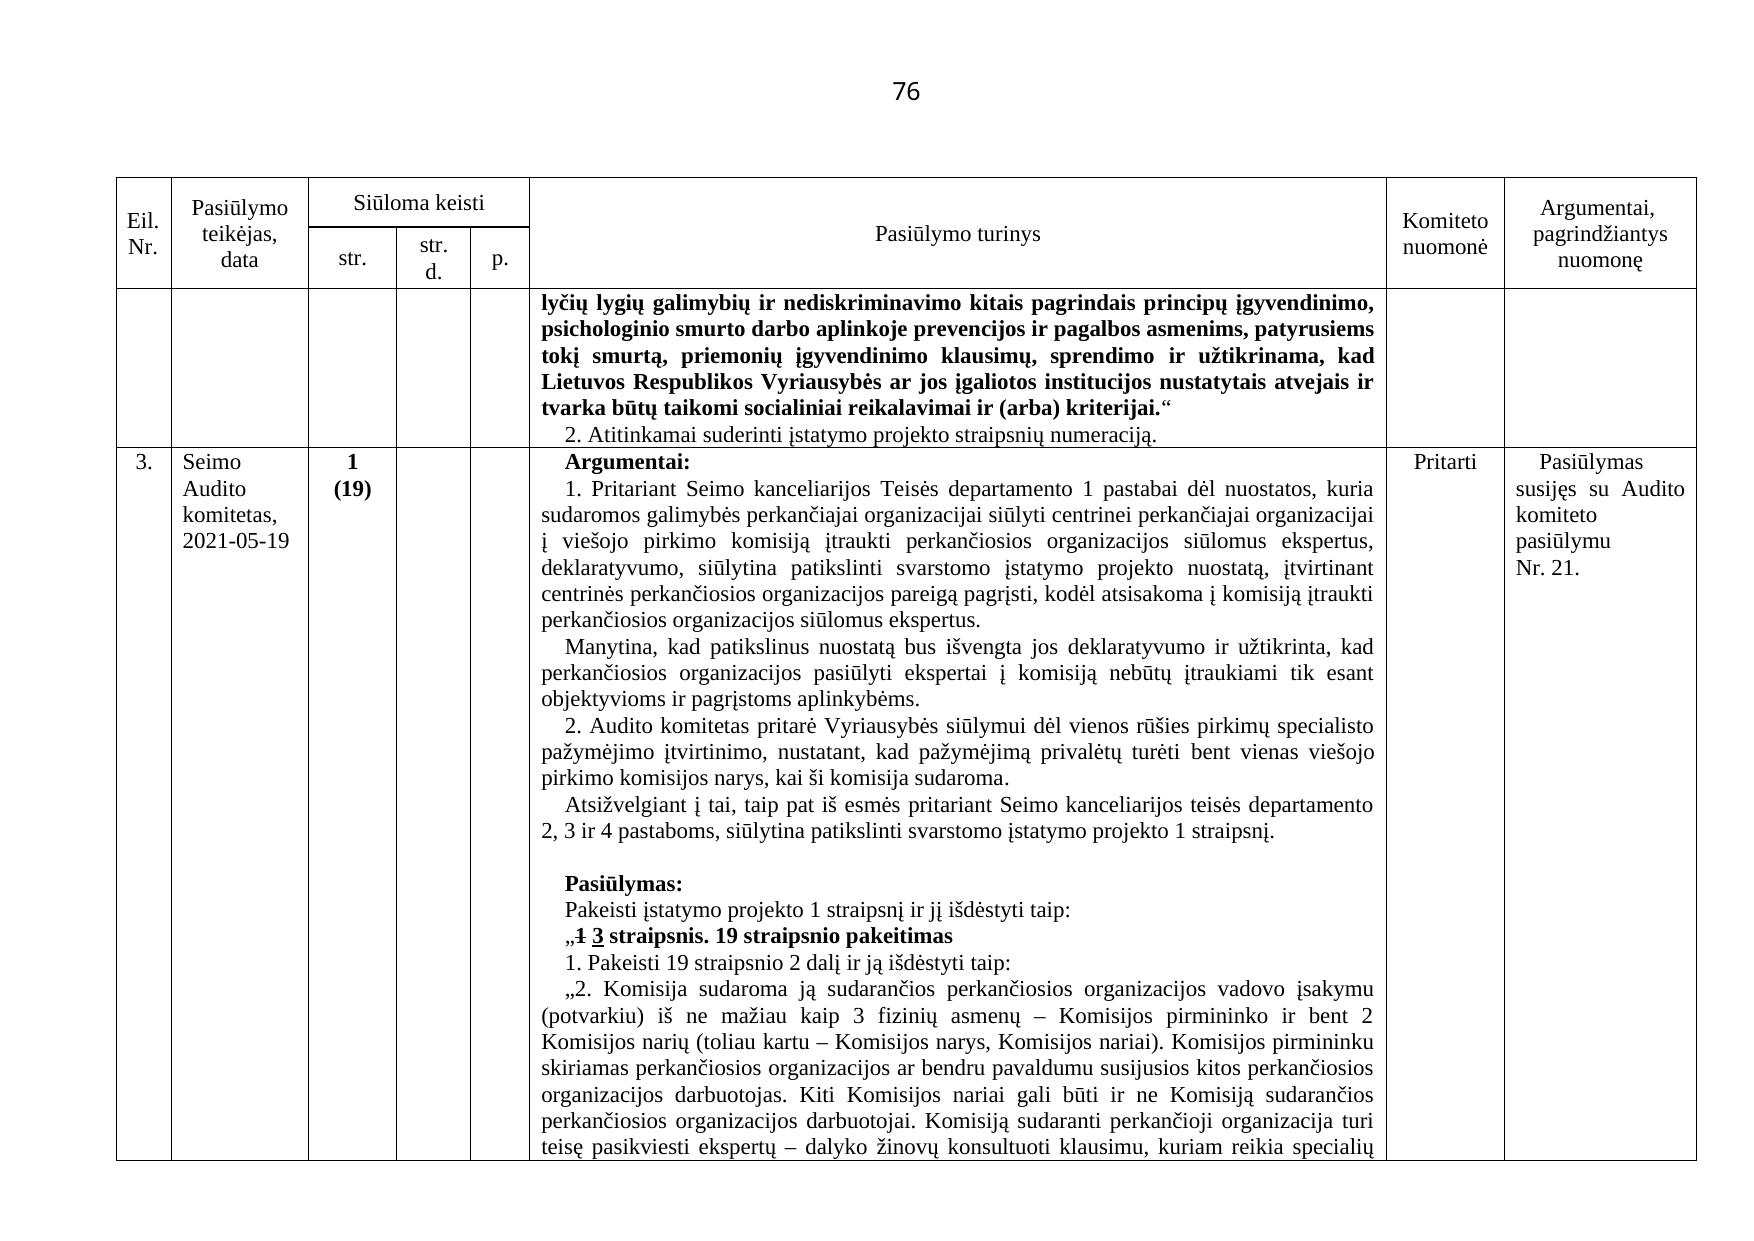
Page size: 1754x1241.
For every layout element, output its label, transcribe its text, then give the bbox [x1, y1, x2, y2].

table_cell [471, 448, 529, 1160]
table_header Komiteto nuomonė [1387, 178, 1504, 288]
table_cell Seimo Audito komitetas, 2021-05-19 [172, 448, 308, 1160]
table_cell [1505, 289, 1696, 447]
table_cell [172, 289, 308, 447]
table_cell p. [471, 228, 529, 288]
table_cell 1 (19) [309, 448, 396, 1160]
table_cell 3. [117, 448, 171, 1160]
table_cell [1387, 289, 1504, 447]
table_cell Pasiūlymas susijęs su Audito komiteto pasiūlymu Nr. 21. [1505, 448, 1696, 1160]
table_header Argumentai, pagrindžiantys nuomonę [1505, 178, 1696, 288]
table_cell Pritarti [1387, 448, 1504, 1160]
table_cell [117, 289, 171, 447]
table_cell [397, 448, 470, 1160]
table_cell [471, 289, 529, 447]
table_cell Argumentai: 1. Pritariant Seimo kanceliarijos Teisės departamento 1 pastabai dėl nuostatos, kuria sudaromos galimybės perkančiajai organizacijai siūlyti centrinei perkančiajai organizacijai į viešojo pirkimo komisiją įtraukti perkančiosios organizacijos siūlomus ekspertus, deklaratyvumo, siūlytina patikslinti svarstomo įstatymo projekto nuostatą, įtvirtinant centrinės perkančiosios organizacijos pareigą pagrįsti, kodėl atsisakoma į komisiją įtraukti perkančiosios organizacijos siūlomus ekspertus. Manytina, kad patikslinus nuostatą bus išvengta jos deklaratyvumo ir užtikrinta, kad perkančiosios organizacijos pasiūlyti ekspertai į komisiją nebūtų įtraukiami tik esant objektyvioms ir pagrįstoms aplinkybėms. 2. Audito komitetas pritarė Vyriausybės siūlymui dėl vienos rūšies pirkimų specialisto pažymėjimo įtvirtinimo, nustatant, kad pažymėjimą privalėtų turėti bent vienas viešojo pirkimo komisijos narys, kai ši komisija sudaroma. Atsižvelgiant į tai, taip pat iš esmės pritariant Seimo kanceliarijos teisės departamento 2, 3 ir 4 pastaboms, siūlytina patikslinti svarstomo įstatymo projekto 1 straipsnį. Pasiūlymas: Pakeisti įstatymo projekto 1 straipsnį ir jį išdėstyti taip: „1 3 straipsnis. 19 straipsnio pakeitimas 1. Pakeisti 19 straipsnio 2 dalį ir ją išdėstyti taip: „2. Komisija sudaroma ją sudarančios perkančiosios organizacijos vadovo įsakymu (potvarkiu) iš ne mažiau kaip 3 fizinių asmenų – Komisijos pirmininko ir bent 2 Komisijos narių (toliau kartu – Komisijos narys, Komisijos nariai). Komisijos pirmininku skiriamas perkančiosios organizacijos ar bendru pavaldumu susijusios kitos perkančiosios organizacijos darbuotojas. Kiti Komisijos nariai gali būti ir ne Komisiją sudarančios perkančiosios organizacijos darbuotojai. Komisiją sudaranti perkančioji organizacija turi teisę pasikviesti ekspertų – dalyko žinovų konsultuoti klausimu, kuriam reikia specialių [530, 448, 1386, 1160]
table_header Pasiūlymo teikėjas, data [172, 178, 308, 288]
table_header Eil. Nr. [117, 178, 171, 288]
table_cell lyčių lygių galimybių ir nediskriminavimo kitais pagrindais principų įgyvendinimo, psichologinio smurto darbo aplinkoje prevencijos ir pagalbos asmenims, patyrusiems tokį smurtą, priemonių įgyvendinimo klausimų, sprendimo ir užtikrinama, kad Lietuvos Respublikos Vyriausybės ar jos įgaliotos institucijos nustatytais atvejais ir tvarka būtų taikomi socialiniai reikalavimai ir (arba) kriterijai.“ 2. Atitinkamai suderinti įstatymo projekto straipsnių numeraciją. [530, 289, 1386, 447]
table_cell str. d. [397, 228, 470, 288]
table_cell str. [309, 228, 396, 288]
table_cell [309, 289, 396, 447]
table_cell [397, 289, 470, 447]
table_header Siūloma keisti [309, 178, 529, 226]
table_header Pasiūlymo turinys [530, 178, 1386, 288]
